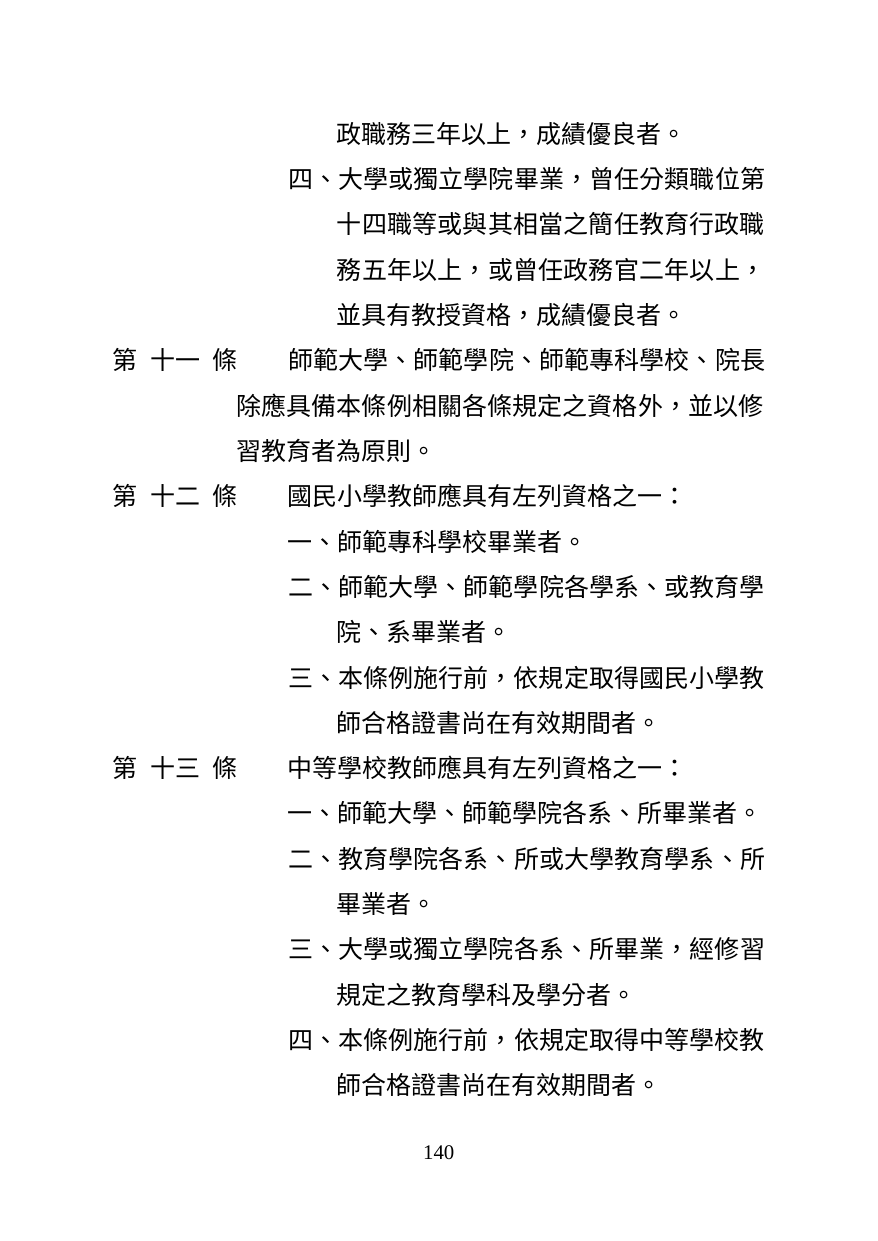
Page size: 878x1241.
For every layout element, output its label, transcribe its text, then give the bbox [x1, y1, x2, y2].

text 三、本條例施行前，依規定取得國民小學教師合格證書尚在有效期間者。 [112, 658, 765, 739]
text 第 十一 條 師範大學、師範學院、師範專科學校、院長，除應具備本條例相關各條規定之資格外，並以修習教育者為原則。 [112, 341, 765, 468]
text 一、師範大學、師範學院各系、所畢業者。 [112, 794, 765, 830]
text 四、本條例施行前，依規定取得中等學校教師合格證書尚在有效期間者。 [112, 1021, 765, 1102]
text 一、師範專科學校畢業者。 [112, 522, 765, 558]
text 二、師範大學、師範學院各學系、或教育學院、系畢業者。 [112, 567, 765, 649]
text 政職務三年以上，成績優良者。 [112, 114, 765, 151]
text 二、教育學院各系、所或大學教育學系、所畢業者。 [112, 839, 765, 921]
text 第 十三 條 中等學校教師應具有左列資格之一： [112, 749, 765, 785]
text 四、大學或獨立學院畢業，曾任分類職位第十四職等或與其相當之簡任教育行政職務五年以上，或曾任政務官二年以上，並具有教授資格，成績優良者。 [112, 159, 765, 332]
text 三、大學或獨立學院各系、所畢業，經修習規定之教育學科及學分者。 [112, 930, 765, 1011]
text 第 十二 條 國民小學教師應具有左列資格之一： [112, 477, 765, 513]
